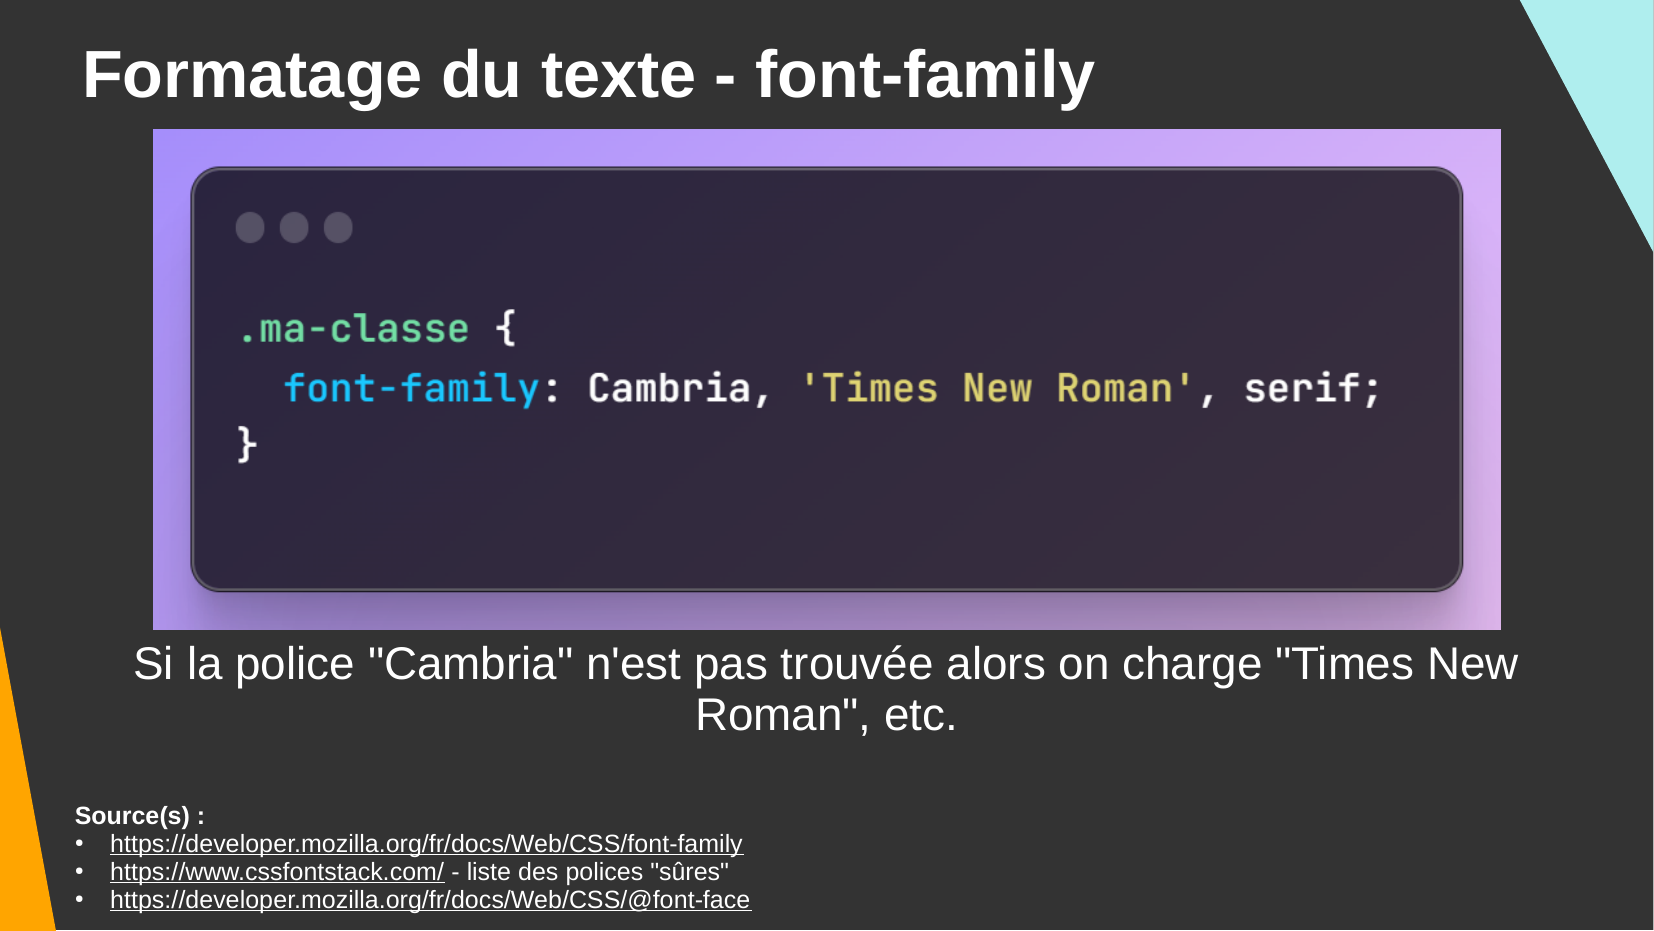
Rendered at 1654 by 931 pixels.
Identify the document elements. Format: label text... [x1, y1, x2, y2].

title Si la police "Cambria" n'est pas trouvée alors on charge "Times New Roman", etc. [126, 637, 1527, 741]
text_box Source(s) : https://developer.mozilla.org/fr/docs/Web/CSS/font-family https://www.cssfontstack.com/ - liste des polices "sûres" https://developer.mozilla.org/fr/docs/Web/CSS/@font-face [60, 794, 1546, 931]
text_box [1519, 0, 1654, 254]
picture [153, 129, 1501, 630]
text_box [0, 627, 56, 931]
title Formatage du texte - font-family [82, 37, 1571, 114]
